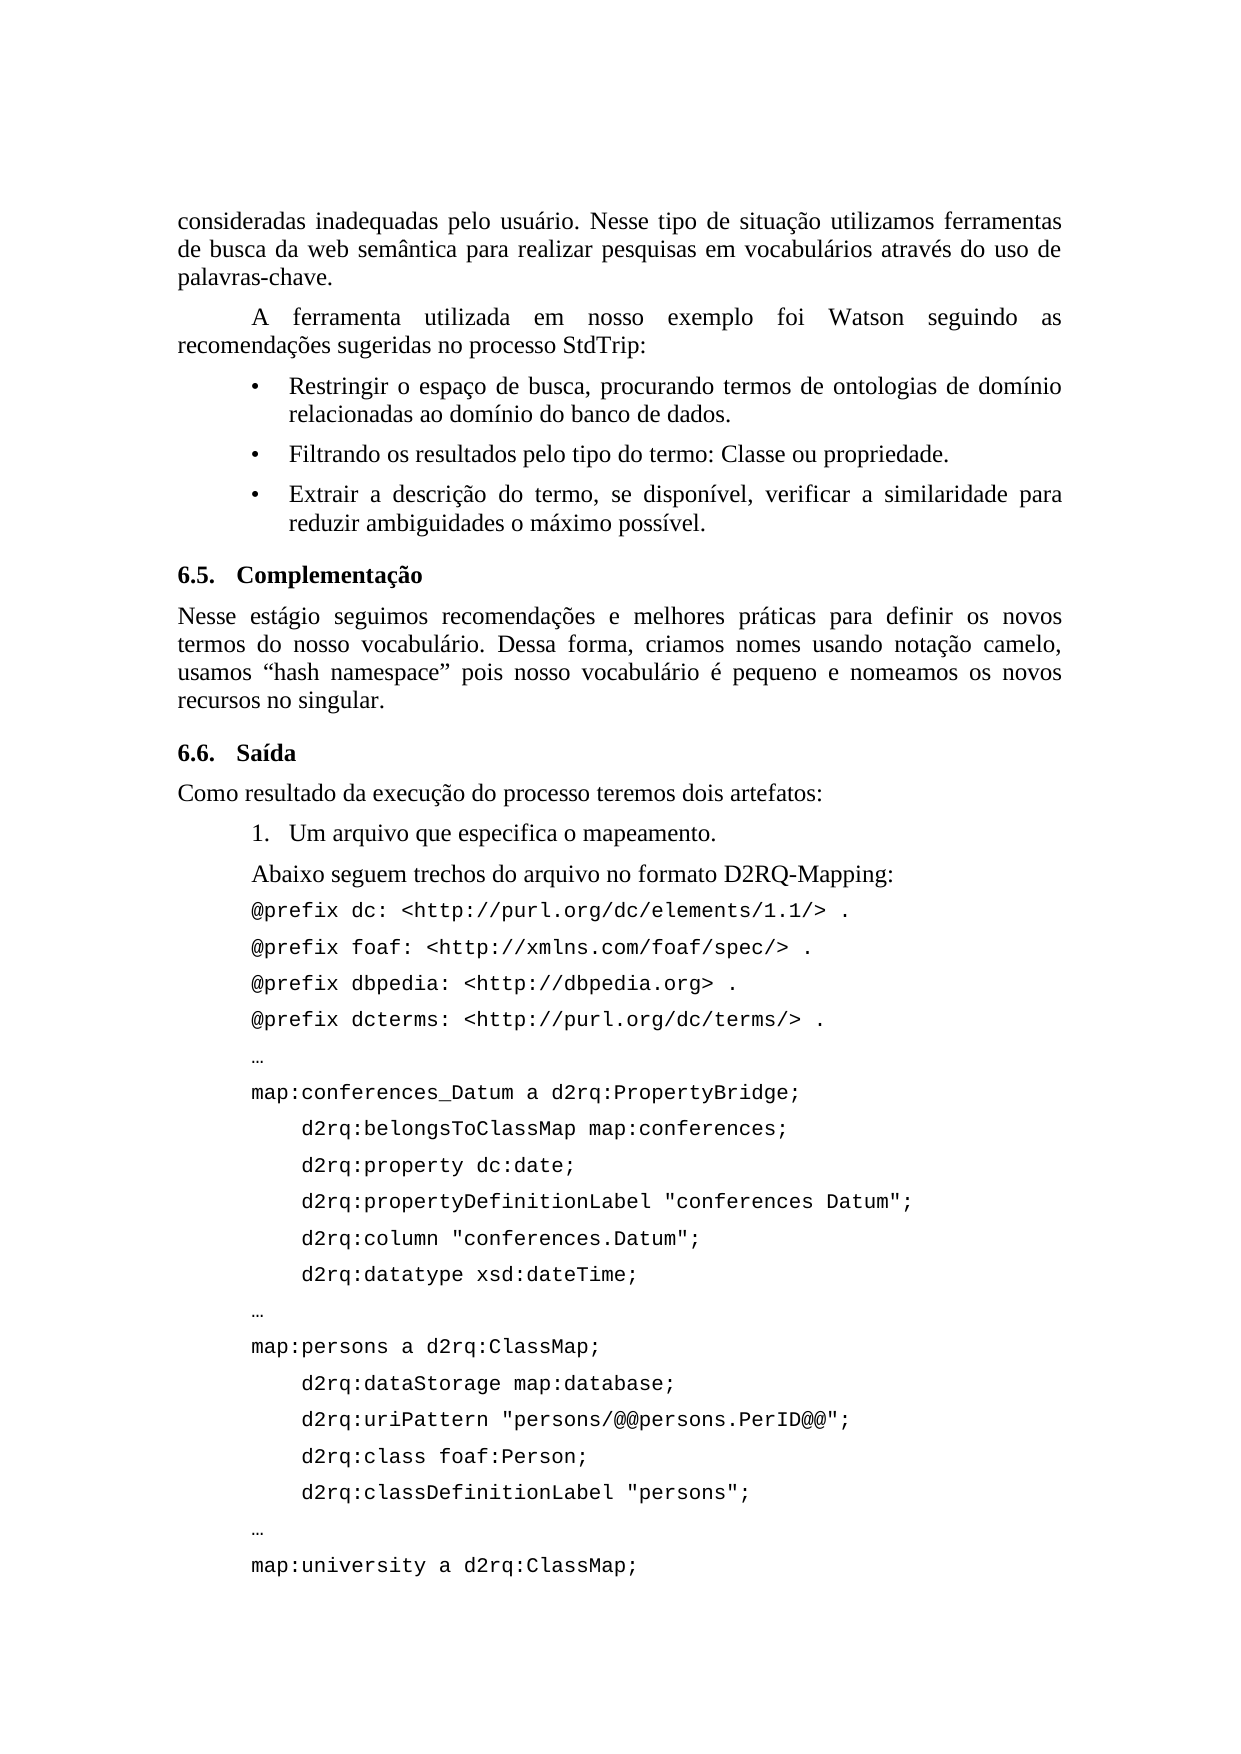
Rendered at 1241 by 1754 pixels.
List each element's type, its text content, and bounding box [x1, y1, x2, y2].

text … [177, 1300, 1063, 1324]
text A ferramenta utilizada em nosso exemplo foi Watson seguindo as recomendações sugeridas no processo StdTrip: [177, 303, 1063, 359]
text map:university a d2rq:ClassMap; [177, 1554, 1063, 1578]
title Complementação [177, 561, 1063, 589]
text d2rq:property dc:date; [177, 1155, 1063, 1179]
list Um arquivo que especifica o mapeamento. [251, 819, 1063, 847]
text d2rq:classDefinitionLabel "persons"; [177, 1482, 1063, 1506]
text Como resultado da execução do processo teremos dois artefatos: [177, 779, 1063, 807]
text d2rq:propertyDefinitionLabel "conferences Datum"; [177, 1191, 1063, 1215]
text Abaixo seguem trechos do arquivo no formato D2RQ-Mapping: [177, 860, 1063, 888]
text d2rq:uriPattern "persons/@@persons.PerID@@"; [177, 1409, 1063, 1433]
text d2rq:column "conferences.Datum"; [177, 1227, 1063, 1251]
text d2rq:dataStorage map:database; [177, 1373, 1063, 1397]
text map:conferences_Datum a d2rq:PropertyBridge; [177, 1082, 1063, 1106]
text … [177, 1046, 1063, 1069]
text map:persons a d2rq:ClassMap; [177, 1336, 1063, 1360]
title Saída [177, 738, 1063, 767]
text @prefix dbpedia: <http://dbpedia.org> . [177, 973, 1063, 997]
list Filtrando os resultados pelo tipo do termo: Classe ou propriedade. [251, 440, 1063, 468]
text d2rq:datatype xsd:dateTime; [177, 1264, 1063, 1288]
text Nesse estágio seguimos recomendações e melhores práticas para definir os novos termos do nosso vocabulário. Dessa forma, criamos nomes usando notação camelo, usamos “hash namespace” pois nosso vocabulário é pequeno e nomeamos os novos recursos no singular. [177, 602, 1063, 714]
text d2rq:class foaf:Person; [177, 1446, 1063, 1469]
list Extrair a descrição do termo, se disponível, verificar a similaridade para reduzir ambiguidades o máximo possível. [251, 480, 1063, 536]
text consideradas inadequadas pelo usuário. Nesse tipo de situação utilizamos ferramentas de busca da web semântica para realizar pesquisas em vocabulários através do uso de palavras-chave. [177, 207, 1063, 291]
text … [177, 1518, 1063, 1542]
text @prefix dcterms: <http://purl.org/dc/terms/> . [177, 1009, 1063, 1033]
text d2rq:belongsToClassMap map:conferences; [177, 1118, 1063, 1142]
text @prefix dc: <http://purl.org/dc/elements/1.1/> . [177, 900, 1063, 924]
list Restringir o espaço de busca, procurando termos de ontologias de domínio relacionadas ao domínio do banco de dados. [251, 372, 1063, 428]
text @prefix foaf: <http://xmlns.com/foaf/spec/> . [177, 937, 1063, 961]
